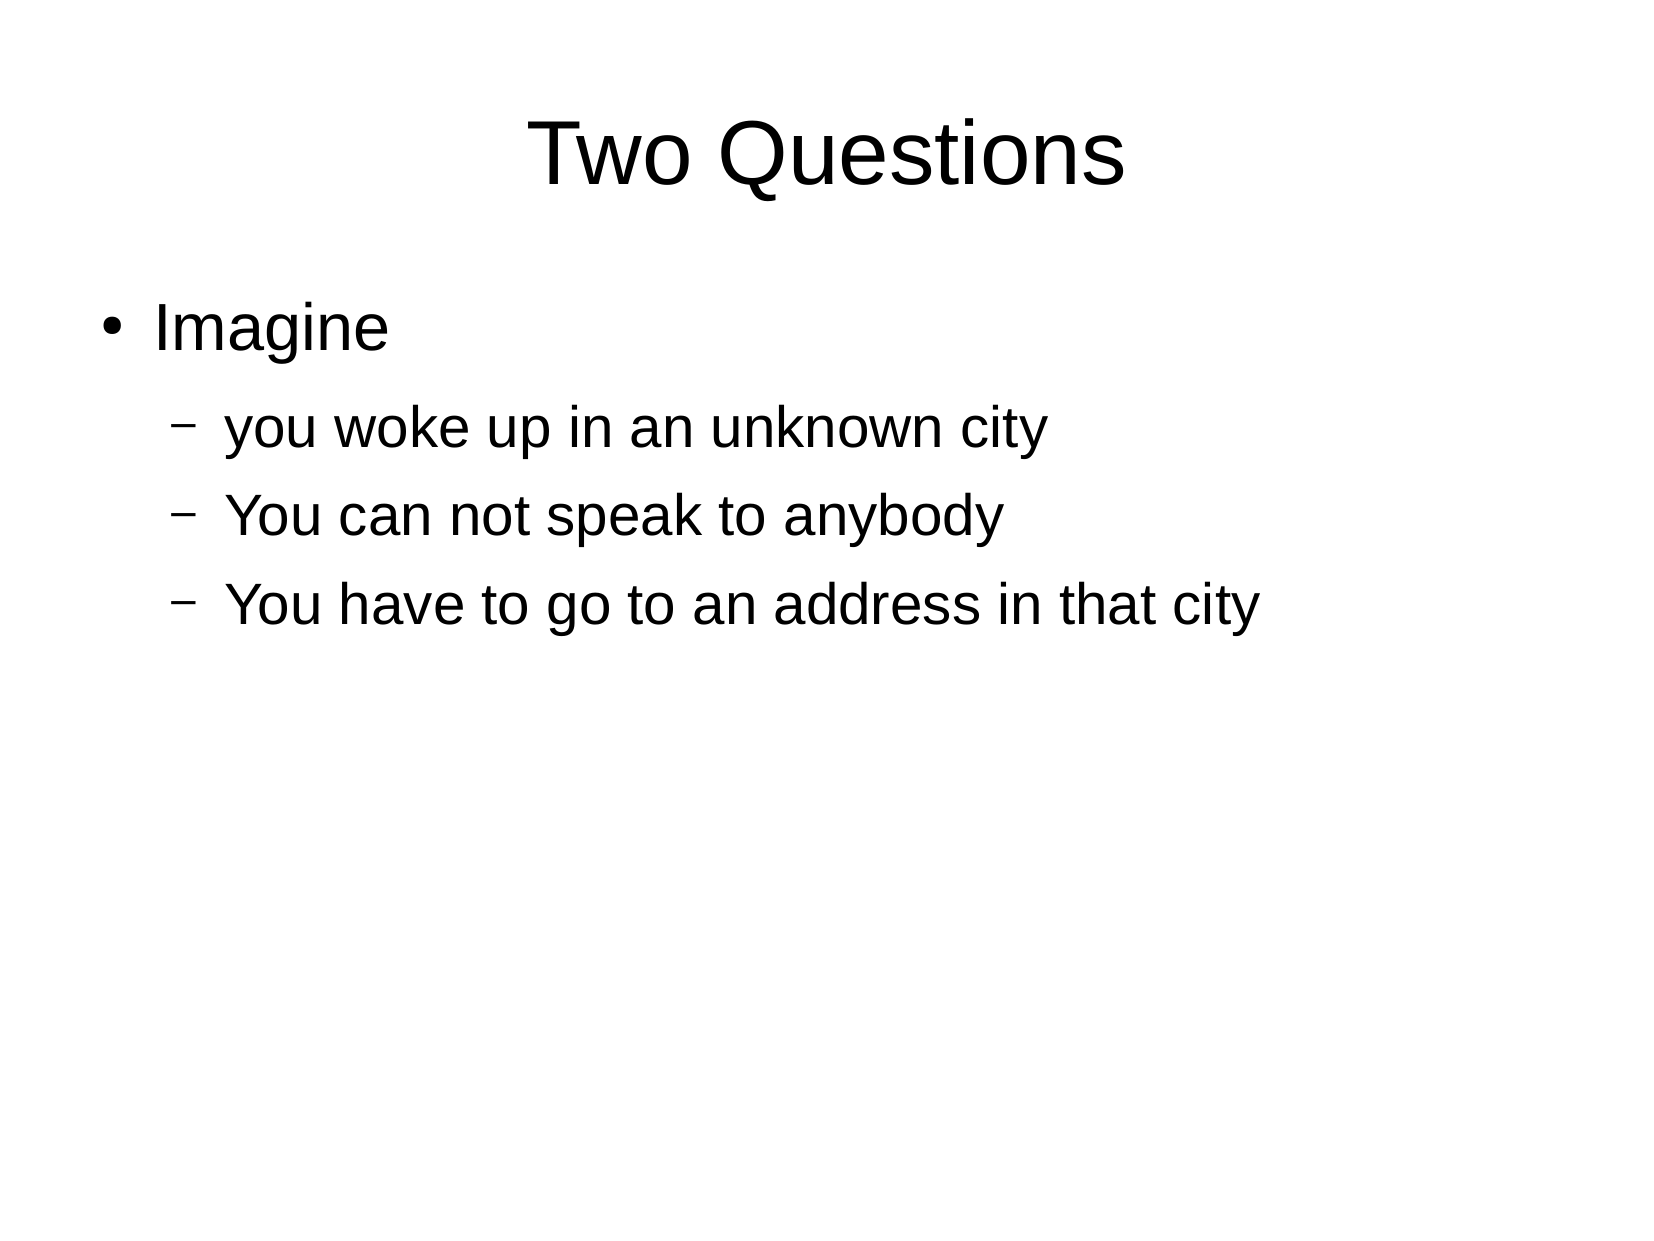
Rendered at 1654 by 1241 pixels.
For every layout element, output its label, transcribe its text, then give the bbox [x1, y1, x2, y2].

title Two Questions [82, 49, 1571, 257]
list Imagine you woke up in an unknown city You can not speak to anybody You have to go to an address in that city [82, 290, 1571, 1010]
